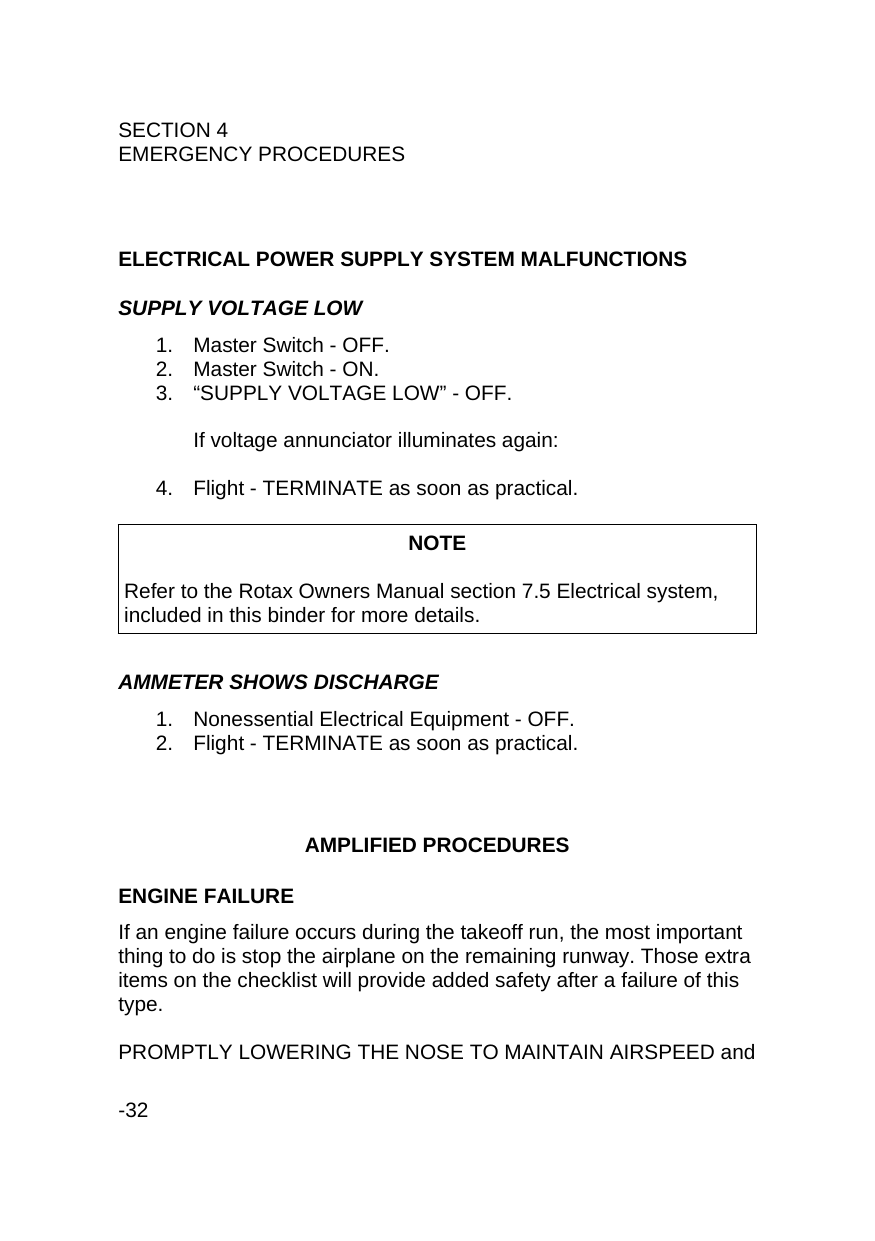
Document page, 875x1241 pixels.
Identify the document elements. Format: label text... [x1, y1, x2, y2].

table_header NOTE Refer to the Rotax Owners Manual section 7.5 Electrical system, included in this binder for more details. [119, 525, 756, 632]
subtitle AMMETER SHOWS DISCHARGE [118, 670, 756, 694]
subtitle SUPPLY VOLTAGE LOW [118, 296, 756, 320]
text PROMPTLY LOWERING THE NOSE TO MAINTAIN AIRSPEED and [118, 1040, 756, 1064]
list Master Switch - ON. [156, 356, 756, 380]
subtitle ENGINE FAILURE [118, 883, 756, 907]
subtitle ELECTRICAL POWER SUPPLY SYSTEM MALFUNCTIONS [118, 247, 756, 271]
list Flight - TERMINATE as soon as practical. [156, 476, 756, 500]
list Master Switch - OFF. [156, 332, 756, 356]
list Nonessential Electrical Equipment - OFF. [156, 706, 756, 730]
text If an engine failure occurs during the takeoff run, the most important thing to do is stop the airplane on the remaining runway. Those extra items on the checklist will provide added safety after a failure of this type. [118, 920, 756, 1016]
list “SUPPLY VOLTAGE LOW” - OFF. [156, 380, 756, 404]
list If voltage annunciator illuminates again: [156, 428, 756, 452]
list Flight - TERMINATE as soon as practical. [156, 730, 756, 754]
subtitle AMPLIFIED PROCEDURES [118, 832, 756, 856]
